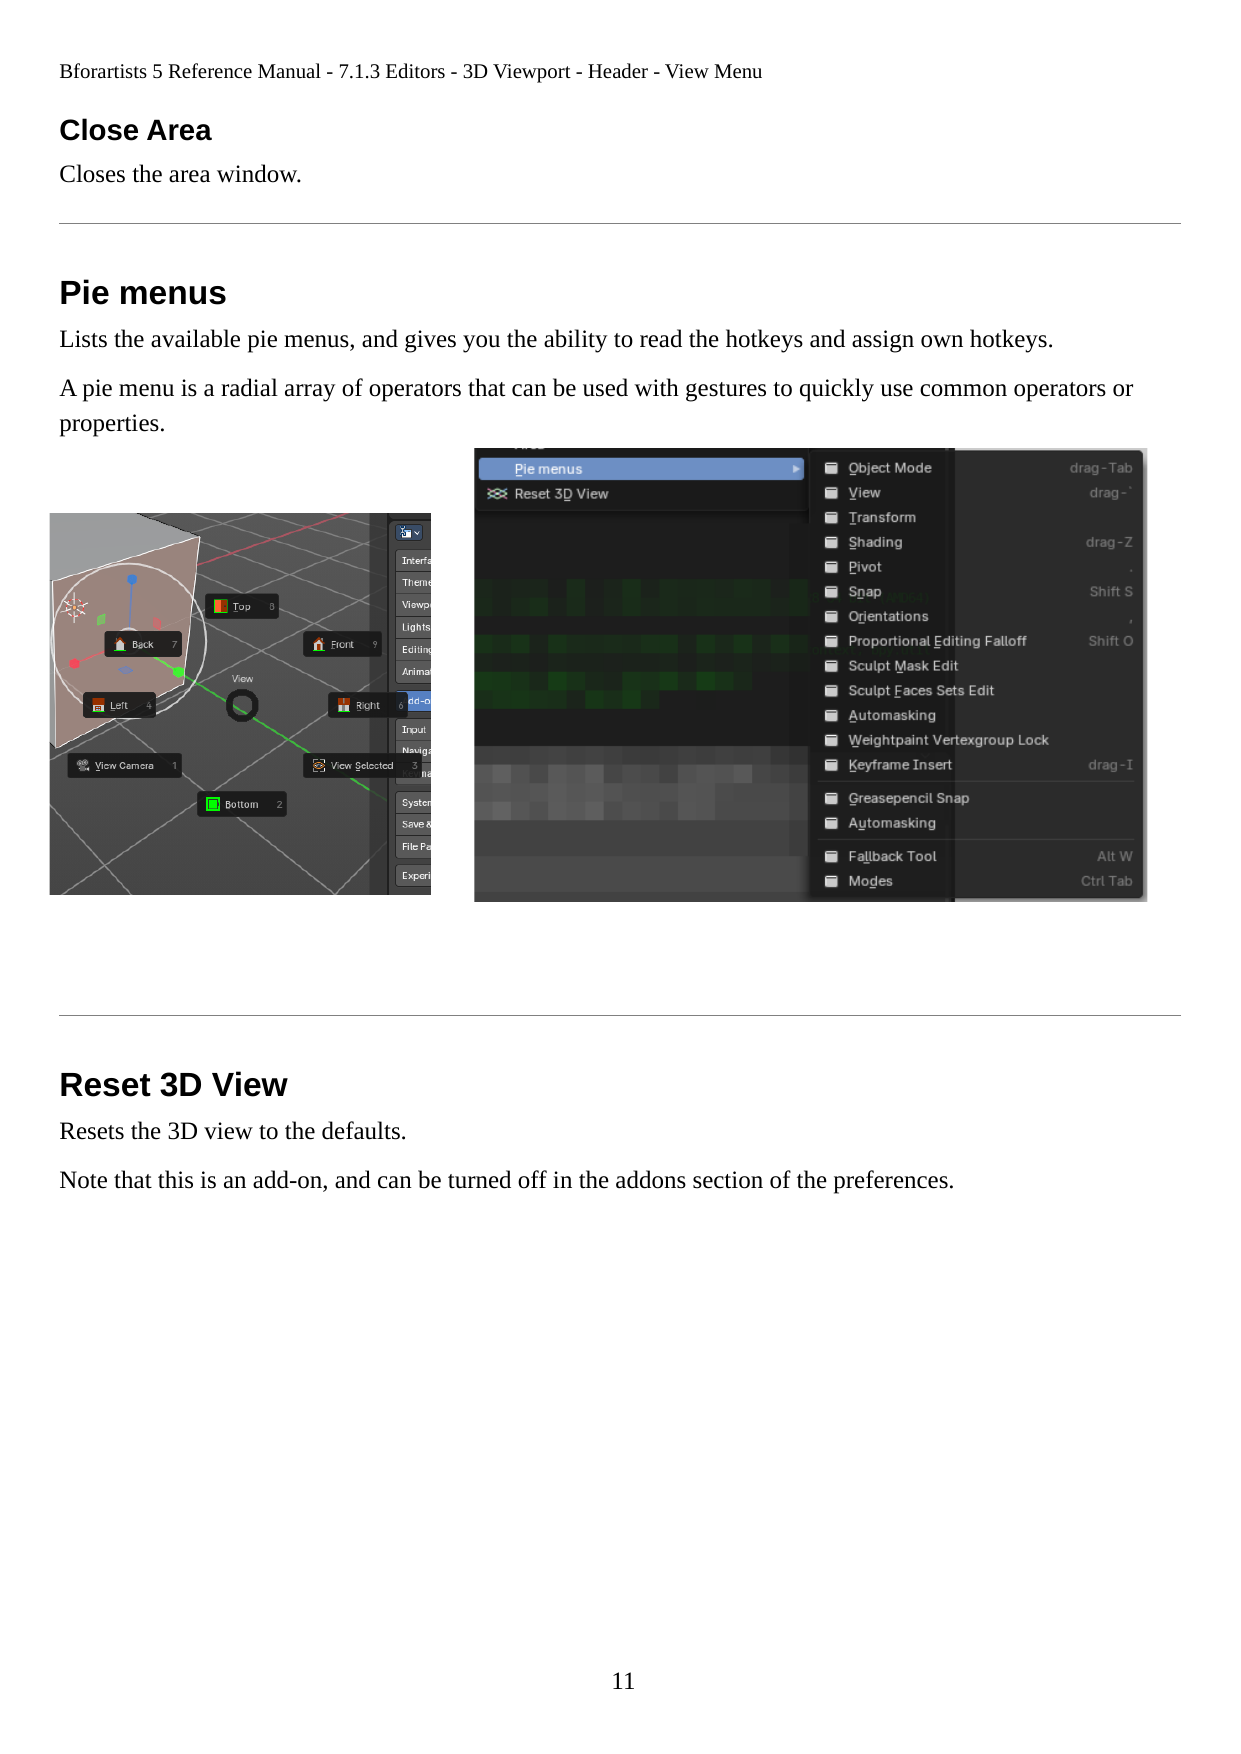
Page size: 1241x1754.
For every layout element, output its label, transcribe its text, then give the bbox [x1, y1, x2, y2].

text Resets the 3D view to the defaults. [59, 1116, 1181, 1145]
subtitle Close Area [59, 113, 1181, 146]
picture [49, 513, 431, 895]
text A pie menu is a radial array of operators that can be used with gestures to quickly use common operators or properties. [59, 373, 1181, 436]
text Closes the area window. [59, 159, 1181, 188]
text Note that this is an add-on, and can be turned off in the addons section of the preferences. [59, 1165, 1181, 1194]
subtitle Pie menus [59, 273, 1181, 312]
subtitle Reset 3D View [59, 1065, 1181, 1104]
text Lists the available pie menus, and gives you the ability to read the hotkeys and assign own hotkeys. [59, 324, 1181, 353]
picture [474, 448, 1148, 902]
